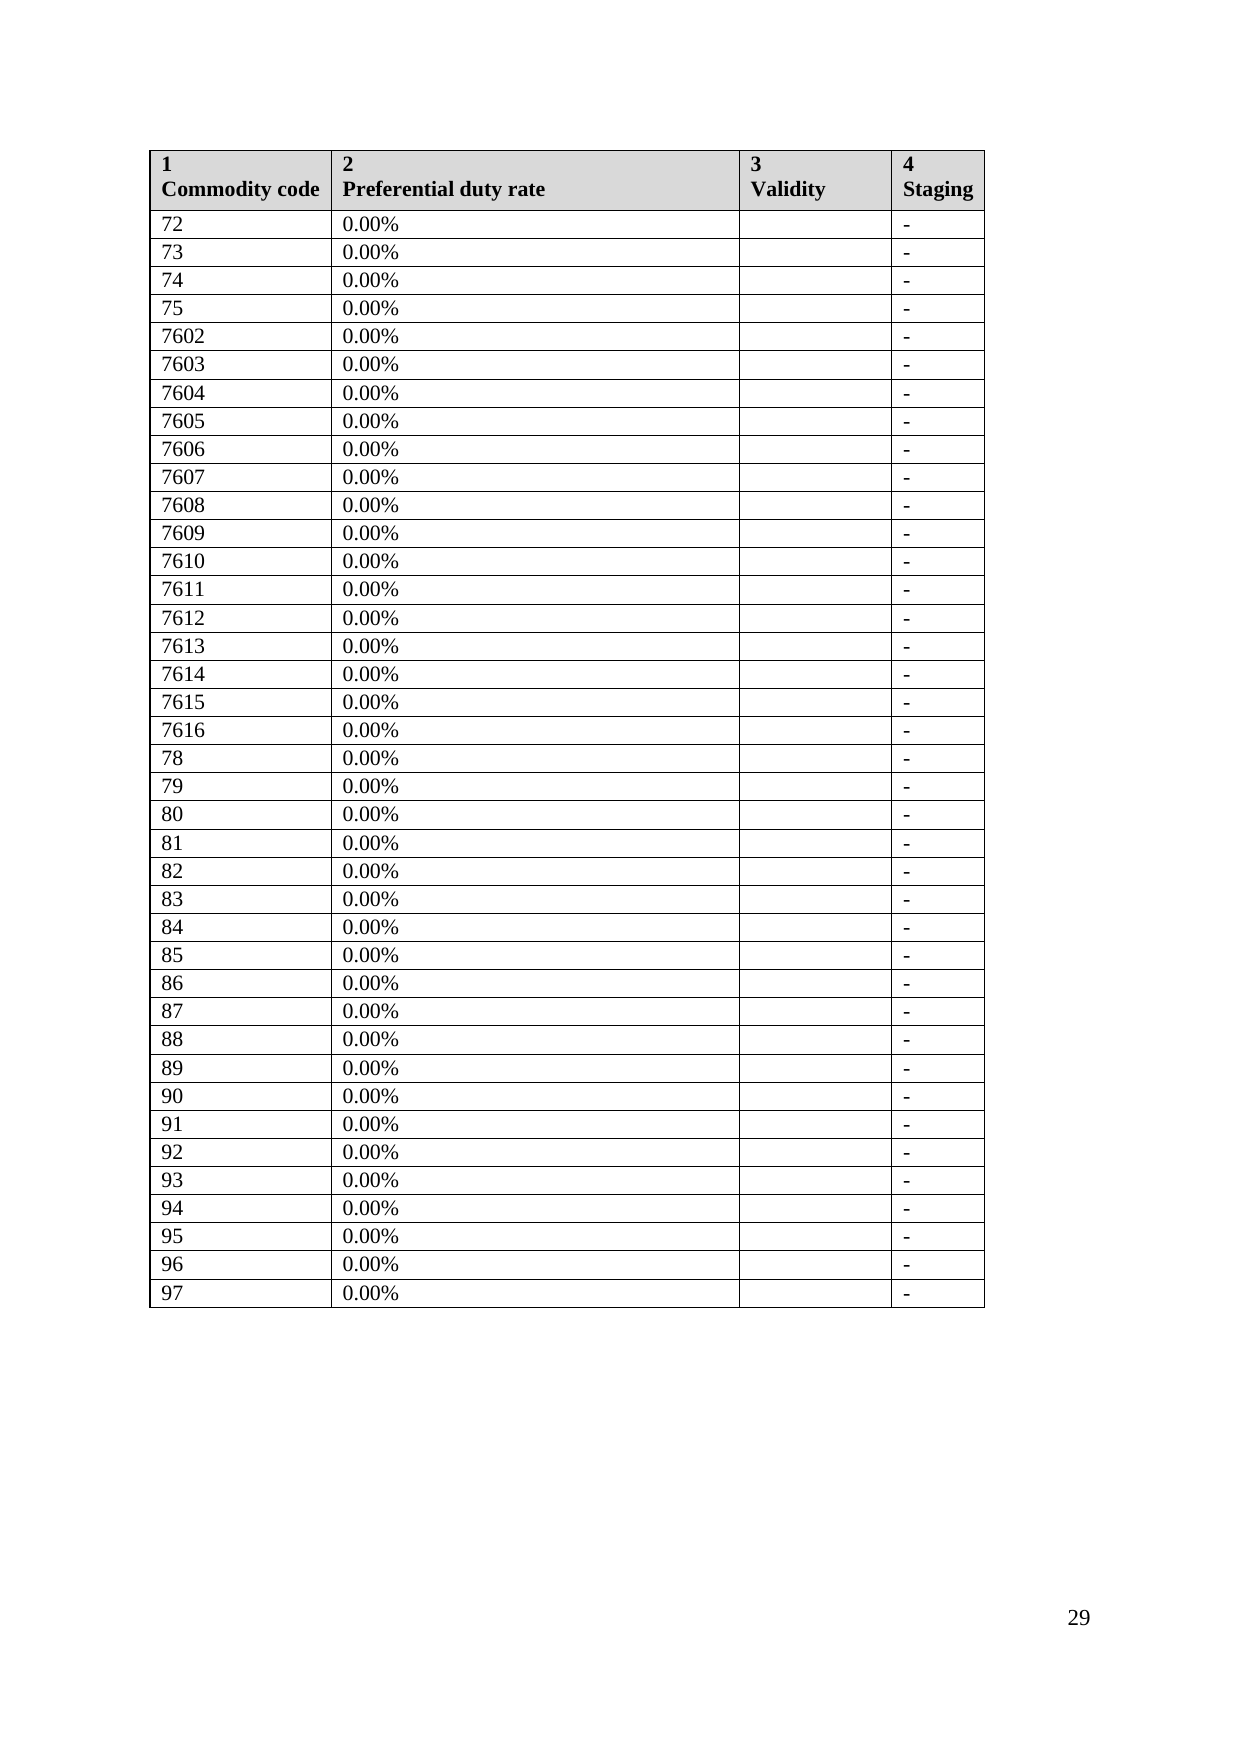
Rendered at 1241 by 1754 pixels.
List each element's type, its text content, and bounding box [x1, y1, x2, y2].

table_cell 0.00% [332, 351, 739, 378]
table_cell - [892, 773, 984, 800]
table_cell - [892, 1167, 984, 1194]
table_cell 7616 [151, 717, 331, 744]
table_cell 0.00% [332, 211, 739, 238]
table_cell [740, 998, 891, 1025]
table_cell 7607 [151, 464, 331, 491]
table_cell - [892, 408, 984, 435]
table_cell - [892, 801, 984, 828]
table_cell - [892, 998, 984, 1025]
table_cell 79 [151, 773, 331, 800]
table_cell 0.00% [332, 858, 739, 885]
table_cell 82 [151, 858, 331, 885]
table_cell 7611 [151, 576, 331, 603]
table_cell - [892, 351, 984, 378]
table_cell 7610 [151, 548, 331, 575]
table_cell [740, 295, 891, 322]
table_cell 0.00% [332, 1139, 739, 1166]
table_cell 90 [151, 1083, 331, 1110]
table_cell 0.00% [332, 1026, 739, 1053]
table_cell [740, 239, 891, 266]
table_cell [740, 576, 891, 603]
table_cell 0.00% [332, 576, 739, 603]
table_cell 0.00% [332, 998, 739, 1025]
table_cell 72 [151, 211, 331, 238]
table_cell - [892, 1280, 984, 1307]
table_cell [740, 745, 891, 772]
table_cell [740, 858, 891, 885]
table_cell [740, 267, 891, 294]
table_cell 94 [151, 1195, 331, 1222]
table_cell - [892, 1139, 984, 1166]
table_cell - [892, 436, 984, 463]
table_cell 92 [151, 1139, 331, 1166]
table_cell [740, 1280, 891, 1307]
table_cell [740, 801, 891, 828]
table_cell 0.00% [332, 914, 739, 941]
table_cell - [892, 1223, 984, 1250]
table_cell [740, 520, 891, 547]
table_cell 0.00% [332, 1083, 739, 1110]
table_header 2 Preferential duty rate [332, 151, 739, 210]
table_cell 0.00% [332, 1223, 739, 1250]
table_cell 7604 [151, 380, 331, 407]
table_cell 0.00% [332, 717, 739, 744]
table_cell 96 [151, 1251, 331, 1278]
table_cell [740, 605, 891, 632]
table_cell - [892, 520, 984, 547]
table_cell - [892, 239, 984, 266]
table_cell [740, 1139, 891, 1166]
table_cell 85 [151, 942, 331, 969]
table_cell 0.00% [332, 633, 739, 660]
table_cell 0.00% [332, 520, 739, 547]
table_cell - [892, 970, 984, 997]
table_cell 88 [151, 1026, 331, 1053]
table_cell - [892, 323, 984, 350]
table_cell 0.00% [332, 886, 739, 913]
table_cell - [892, 942, 984, 969]
table_cell - [892, 1251, 984, 1278]
table_cell - [892, 576, 984, 603]
table_cell 0.00% [332, 661, 739, 688]
table_header 4 Staging [892, 151, 984, 210]
table_cell [740, 914, 891, 941]
table_cell [740, 1111, 891, 1138]
table_cell [740, 548, 891, 575]
table_cell 83 [151, 886, 331, 913]
table_cell 97 [151, 1280, 331, 1307]
table_header 3 Validity [740, 151, 891, 210]
table_cell - [892, 464, 984, 491]
table_cell 7614 [151, 661, 331, 688]
table_cell 0.00% [332, 1280, 739, 1307]
table_cell [740, 773, 891, 800]
table_cell 0.00% [332, 970, 739, 997]
table_cell 87 [151, 998, 331, 1025]
table_cell [740, 492, 891, 519]
table_cell [740, 633, 891, 660]
table_cell 0.00% [332, 689, 739, 716]
table_cell - [892, 295, 984, 322]
table_cell 84 [151, 914, 331, 941]
table_cell [740, 970, 891, 997]
table_cell 0.00% [332, 830, 739, 857]
table_cell [740, 323, 891, 350]
table_cell 7608 [151, 492, 331, 519]
table_header 1 Commodity code [151, 151, 331, 210]
table_cell 73 [151, 239, 331, 266]
table_cell - [892, 1055, 984, 1082]
table_cell - [892, 745, 984, 772]
table_cell 0.00% [332, 1167, 739, 1194]
table_cell 89 [151, 1055, 331, 1082]
table_cell 0.00% [332, 605, 739, 632]
table_cell 75 [151, 295, 331, 322]
table_cell - [892, 548, 984, 575]
table_cell - [892, 380, 984, 407]
table_cell 7609 [151, 520, 331, 547]
table_cell [740, 464, 891, 491]
table_cell 0.00% [332, 942, 739, 969]
table_cell - [892, 717, 984, 744]
table_cell [740, 1251, 891, 1278]
table_cell - [892, 633, 984, 660]
table_cell [740, 717, 891, 744]
table_cell 78 [151, 745, 331, 772]
table_cell [740, 886, 891, 913]
table_cell 0.00% [332, 436, 739, 463]
table_cell 0.00% [332, 773, 739, 800]
table_cell - [892, 1111, 984, 1138]
table_cell [740, 1195, 891, 1222]
table_cell 86 [151, 970, 331, 997]
table_cell [740, 1223, 891, 1250]
table_cell [740, 942, 891, 969]
table_cell [740, 661, 891, 688]
table_cell 0.00% [332, 801, 739, 828]
table_cell [740, 351, 891, 378]
table_cell - [892, 492, 984, 519]
table_cell 0.00% [332, 464, 739, 491]
table_cell 7613 [151, 633, 331, 660]
table_cell 0.00% [332, 1111, 739, 1138]
table_cell 93 [151, 1167, 331, 1194]
table_cell - [892, 689, 984, 716]
table_cell - [892, 830, 984, 857]
table_cell [740, 436, 891, 463]
table_cell 0.00% [332, 745, 739, 772]
table_cell - [892, 605, 984, 632]
table_cell 91 [151, 1111, 331, 1138]
table_cell 7612 [151, 605, 331, 632]
table_cell [740, 211, 891, 238]
table_cell 0.00% [332, 239, 739, 266]
table_cell 81 [151, 830, 331, 857]
table_cell 0.00% [332, 408, 739, 435]
table_cell 7603 [151, 351, 331, 378]
table_cell [740, 689, 891, 716]
table_cell 7602 [151, 323, 331, 350]
table_cell [740, 380, 891, 407]
table_cell - [892, 661, 984, 688]
table_cell - [892, 211, 984, 238]
table_cell 95 [151, 1223, 331, 1250]
table_cell - [892, 1195, 984, 1222]
table_cell [740, 1083, 891, 1110]
table_cell - [892, 914, 984, 941]
table_cell 0.00% [332, 1251, 739, 1278]
table_cell - [892, 1026, 984, 1053]
table_cell [740, 408, 891, 435]
table_cell 0.00% [332, 1055, 739, 1082]
table_cell 0.00% [332, 380, 739, 407]
table_cell 7606 [151, 436, 331, 463]
table_cell 7605 [151, 408, 331, 435]
table_cell [740, 1026, 891, 1053]
table_cell 0.00% [332, 1195, 739, 1222]
table_cell 80 [151, 801, 331, 828]
table_cell 0.00% [332, 295, 739, 322]
table_cell 0.00% [332, 323, 739, 350]
table_cell 74 [151, 267, 331, 294]
table_cell - [892, 267, 984, 294]
table_cell - [892, 886, 984, 913]
table_cell [740, 1167, 891, 1194]
table_cell 0.00% [332, 267, 739, 294]
table_cell 0.00% [332, 548, 739, 575]
table_cell - [892, 1083, 984, 1110]
table_cell [740, 1055, 891, 1082]
table_cell 7615 [151, 689, 331, 716]
table_cell 0.00% [332, 492, 739, 519]
table_cell [740, 830, 891, 857]
table_cell - [892, 858, 984, 885]
